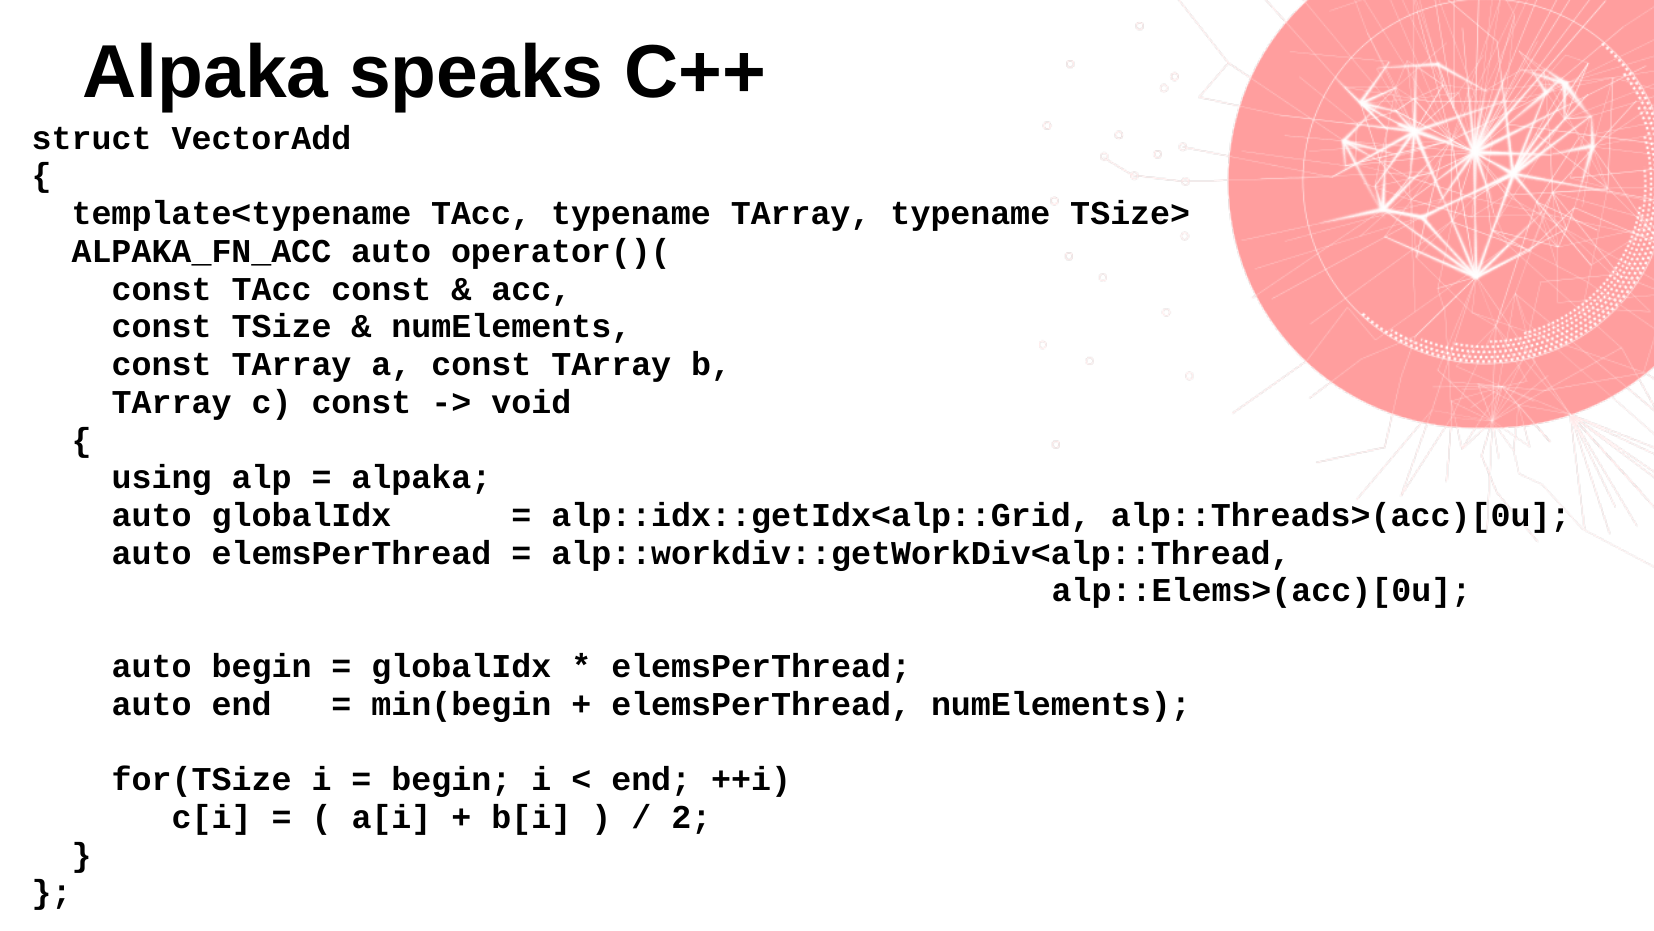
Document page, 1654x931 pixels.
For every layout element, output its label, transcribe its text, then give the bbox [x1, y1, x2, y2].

title Alpaka speaks C++ [82, 29, 1571, 113]
text_box struct VectorAdd { template<typename TAcc, typename TArray, typename TSize> ALPAKA_FN_ACC auto operator()( const TAcc const & acc, const TSize & numElements, const TArray a, const TArray b, TArray c) const -> void { using alp = alpaka; auto globalIdx = alp::idx::getIdx<alp::Grid, alp::Threads>(acc)[0u]; auto elemsPerThread = alp::workdiv::getWorkDiv<alp::Thread, alp::Elems>(acc)[0u]; auto begin = globalIdx * elemsPerThread; auto end = min(begin + elemsPerThread, numElements); for(TSize i = begin; i < end; ++i) c[i] = ( a[i] + b[i] ) / 2; } }; [16, 113, 1654, 922]
